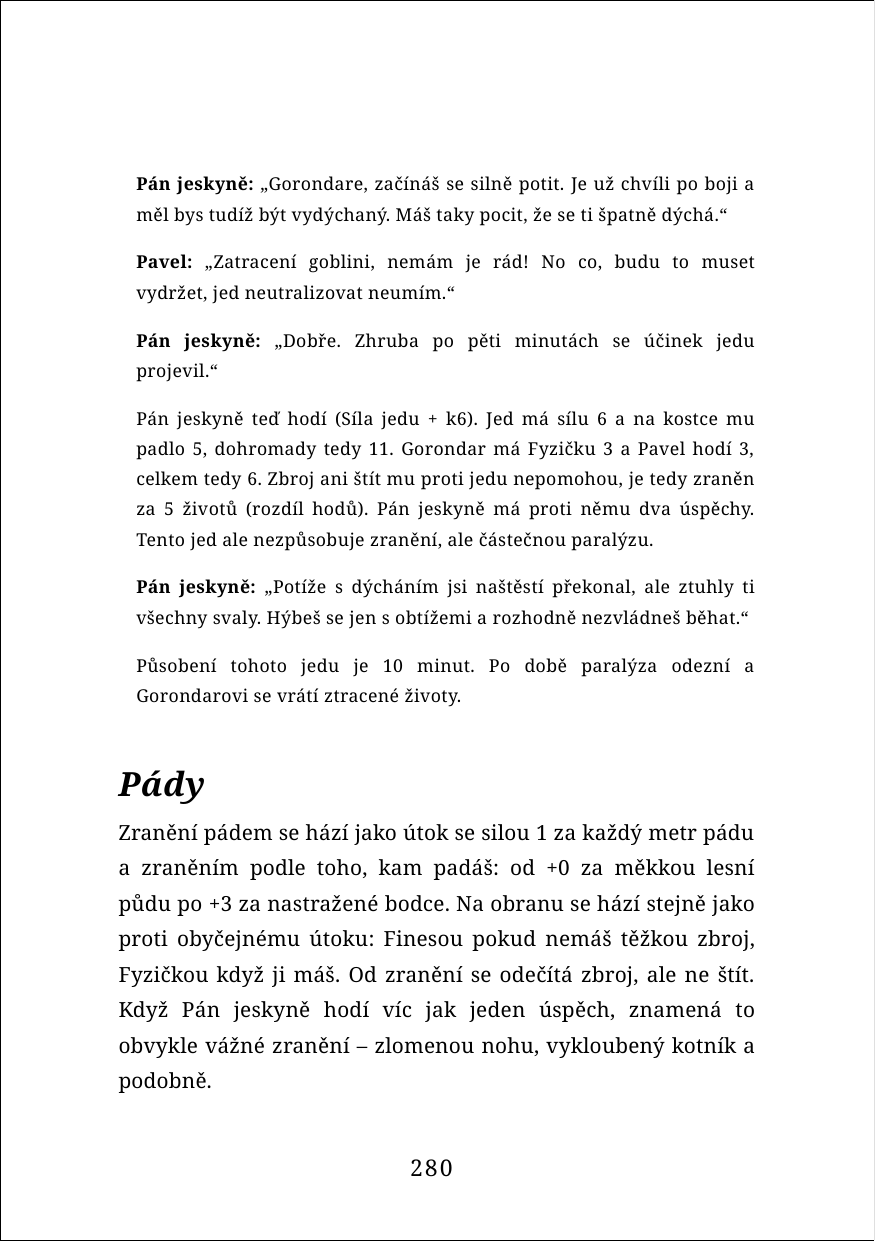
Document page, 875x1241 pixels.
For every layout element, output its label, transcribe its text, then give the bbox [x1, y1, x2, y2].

subtitle Pády [118, 761, 756, 806]
text Pán jeskyně: „Gorondare, začínáš se silně potit. Je už chvíli po boji a měl bys tudíž být vydýchaný. Máš taky pocit, že se ti špatně dýchá.“ [136, 172, 756, 226]
text Pán jeskyně: „Dobře. Zhruba po pěti minutách se účinek jedu projevil.“ [136, 328, 756, 382]
text Pán jeskyně teď hodí (Síla jedu + k6). Jed má sílu 6 a na kostce mu padlo 5, dohromady tedy 11. Gorondar má Fyzičku 3 a Pavel hodí 3, celkem tedy 6. Zbroj ani štít mu proti jedu nepomohou, je tedy zraněn za 5 životů (rozdíl hodů). Pán jeskyně má proti němu dva úspěchy. Tento jed ale nezpůsobuje zranění, ale částečnou paralýzu. [136, 406, 756, 551]
text Zranění pádem se hází jako útok se silou 1 za každý metr pádu a zraněním podle toho, kam padáš: od +0 za měkkou lesní půdu po +3 za nastražené bodce. Na obranu se hází stejně jako proti obyčejnému útoku: Finesou pokud nemáš těžkou zbroj, Fyzičkou když ji máš. Od zranění se odečítá zbroj, ale ne štít. Když Pán jeskyně hodí víc jak jeden úspěch, znamená to obvykle vážné zranění – zlomenou nohu, vykloubený kotník a podobně. [118, 818, 756, 1095]
text Pán jeskyně: „Potíže s dýcháním jsi naštěstí překonal, ale ztuhly ti všechny svaly. Hýbeš se jen s obtížemi a rozhodně nezvládneš běhat.“ [136, 575, 756, 629]
text Pavel: „Zatracení goblini, nemám je rád! No co, budu to muset vydržet, jed neutralizovat neumím.“ [136, 250, 756, 304]
text Působení tohoto jedu je 10 minut. Po době paralýza odezní a Gorondarovi se vrátí ztracené životy. [136, 653, 756, 707]
